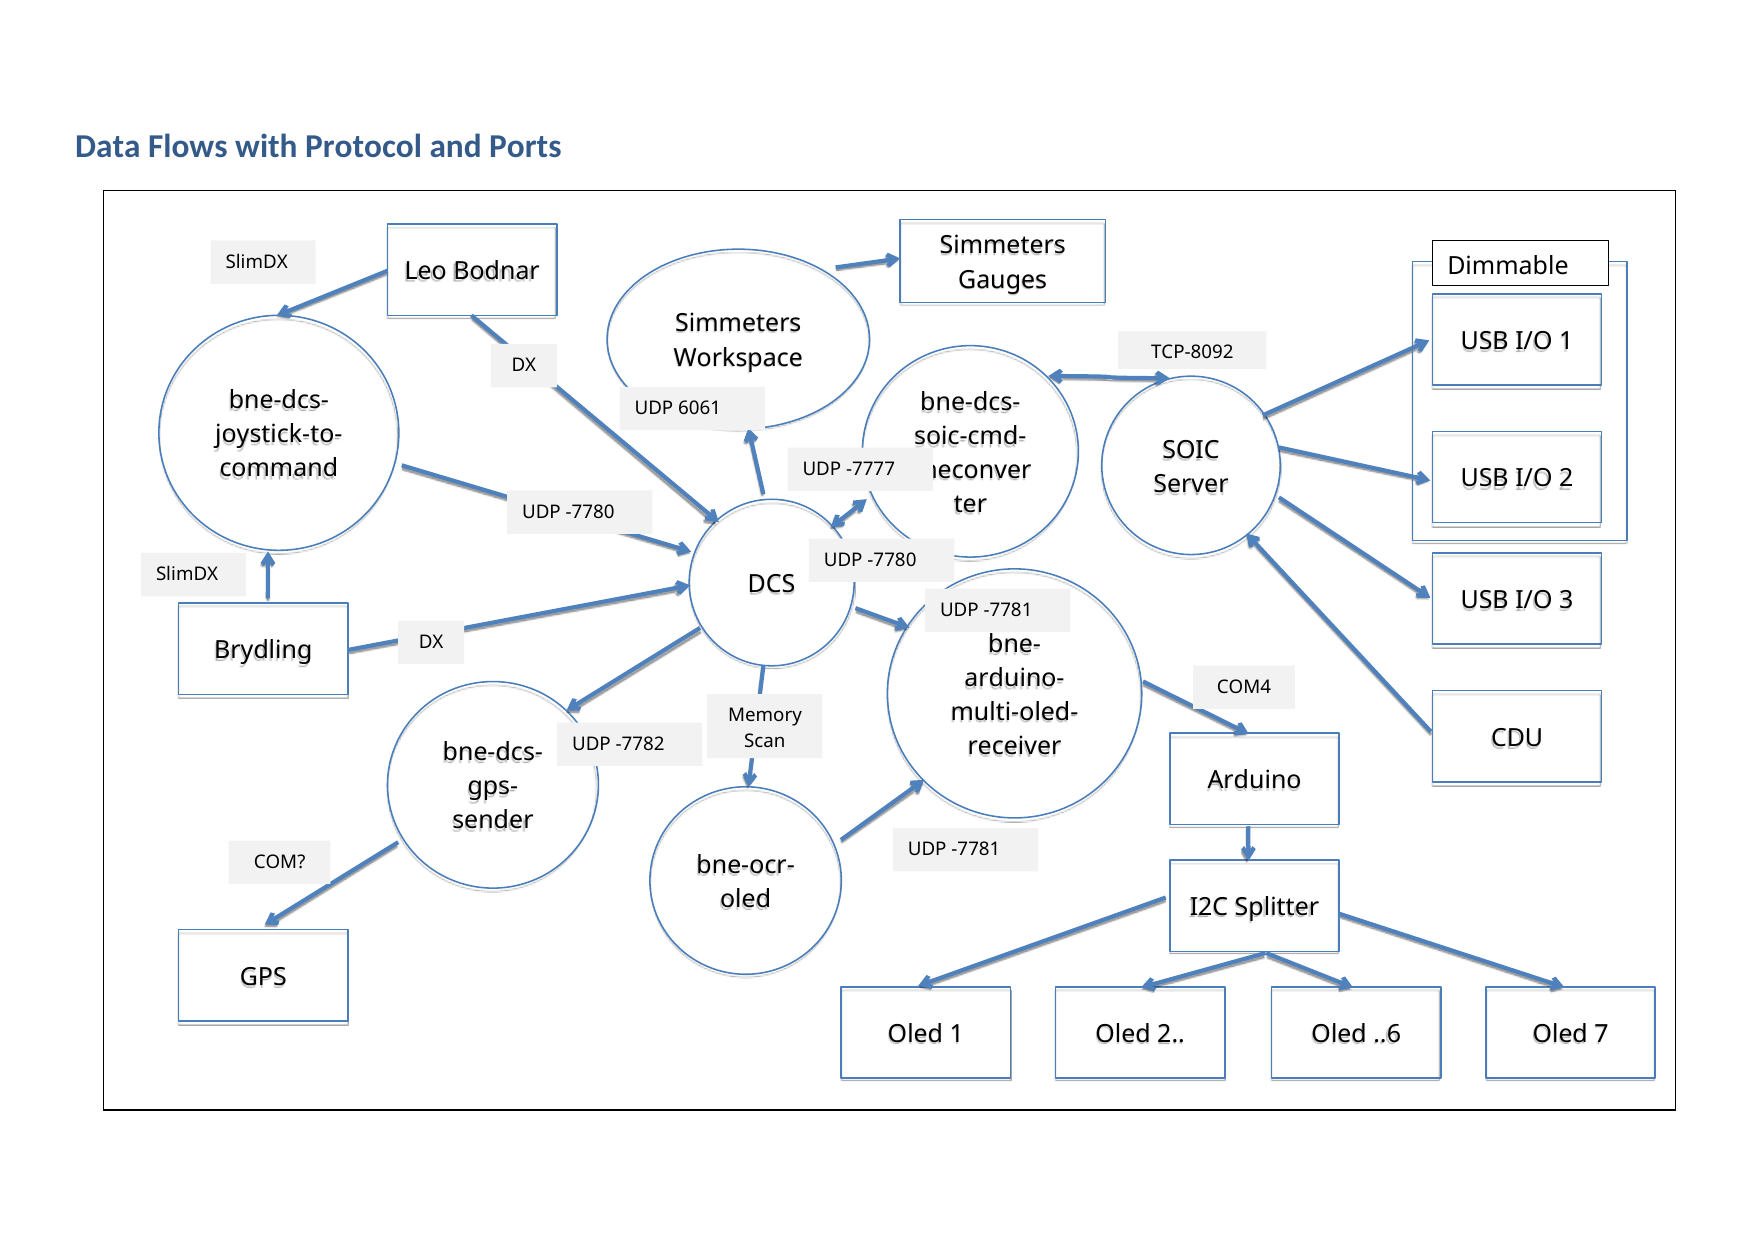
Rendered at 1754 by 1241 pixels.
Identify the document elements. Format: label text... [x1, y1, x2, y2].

subtitle Data Flows with Protocol and Ports [75, 125, 1679, 166]
